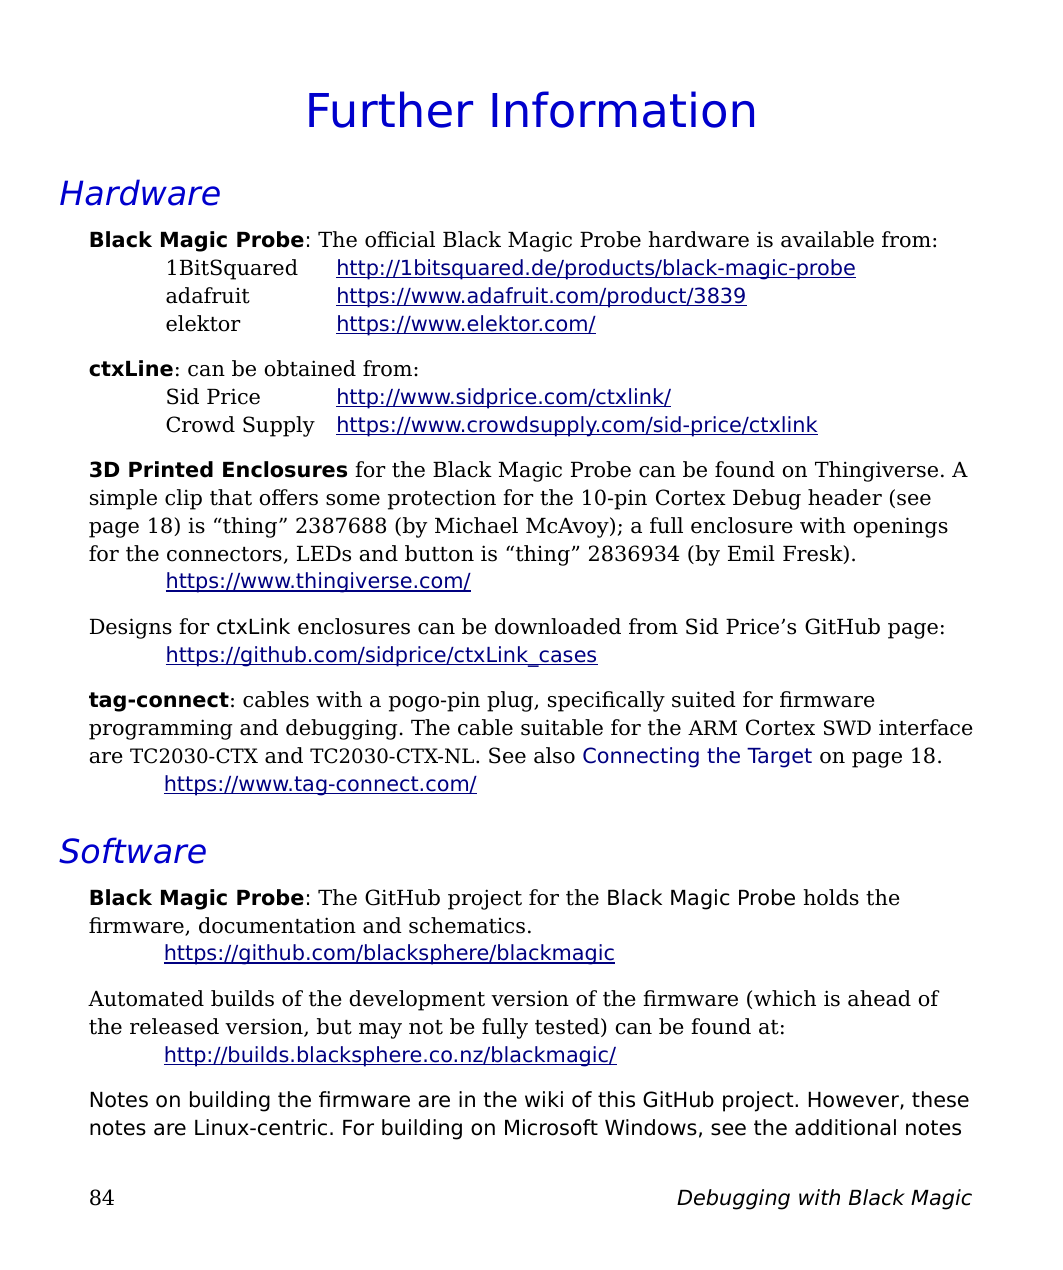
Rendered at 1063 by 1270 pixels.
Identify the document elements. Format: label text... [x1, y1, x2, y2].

text Automated builds of the development version of the firmware (which is ahead of the released version, but may not be fully tested) can be found at: http://builds.blacksphere.co.nz/blackmagic/ [88, 987, 974, 1067]
subtitle Software [59, 832, 974, 871]
text Black Magic Probe: The GitHub project for the Black Magic Probe holds the firmware, documentation and schematics. https://github.com/blacksphere/blackmagic [88, 886, 974, 966]
subtitle Further Information [88, 84, 974, 138]
text ctxLine: can be obtained from: Sid Price http://www.sidprice.com/ctxlink/ Crowd Supply https://www.crowdsupply.com/sid-price/ctxlink [88, 357, 974, 437]
text 3D Printed Enclosures for the Black Magic Probe can be found on Thingiverse. A simple clip that offers some protection for the 10-pin Cortex Debug header (see page 18) is “thing” 2387688 (by Michael McAvoy); a full enclosure with openings for the connectors, LEDs and button is “thing” 2836934 (by Emil Fresk). https://www.thingiverse.com/ [88, 458, 974, 594]
text tag-connect: cables with a pogo-pin plug, specifically suited for firmware programming and debugging. The cable suitable for the ARM Cortex SWD interface are TC2030-CTX and TC2030-CTX-NL. See also Connecting the Target on page 18. https://www.tag-connect.com/ [88, 688, 974, 796]
text Designs for ctxLink enclosures can be downloaded from Sid Price’s GitHub page: https://github.com/sidprice/ctxLink_cases [88, 615, 974, 667]
text Notes on building the firmware are in the wiki of this GitHub project. However, these notes are Linux-centric. For building on Microsoft Windows, see the additional notes [88, 1088, 974, 1140]
text Black Magic Probe: The official Black Magic Probe hardware is available from: 1BitSquared http://1bitsquared.de/products/black-magic-probe adafruit https://www.adafruit.com/product/3839 elektor https://www.elektor.com/ [88, 228, 974, 336]
subtitle Hardware [59, 174, 974, 213]
